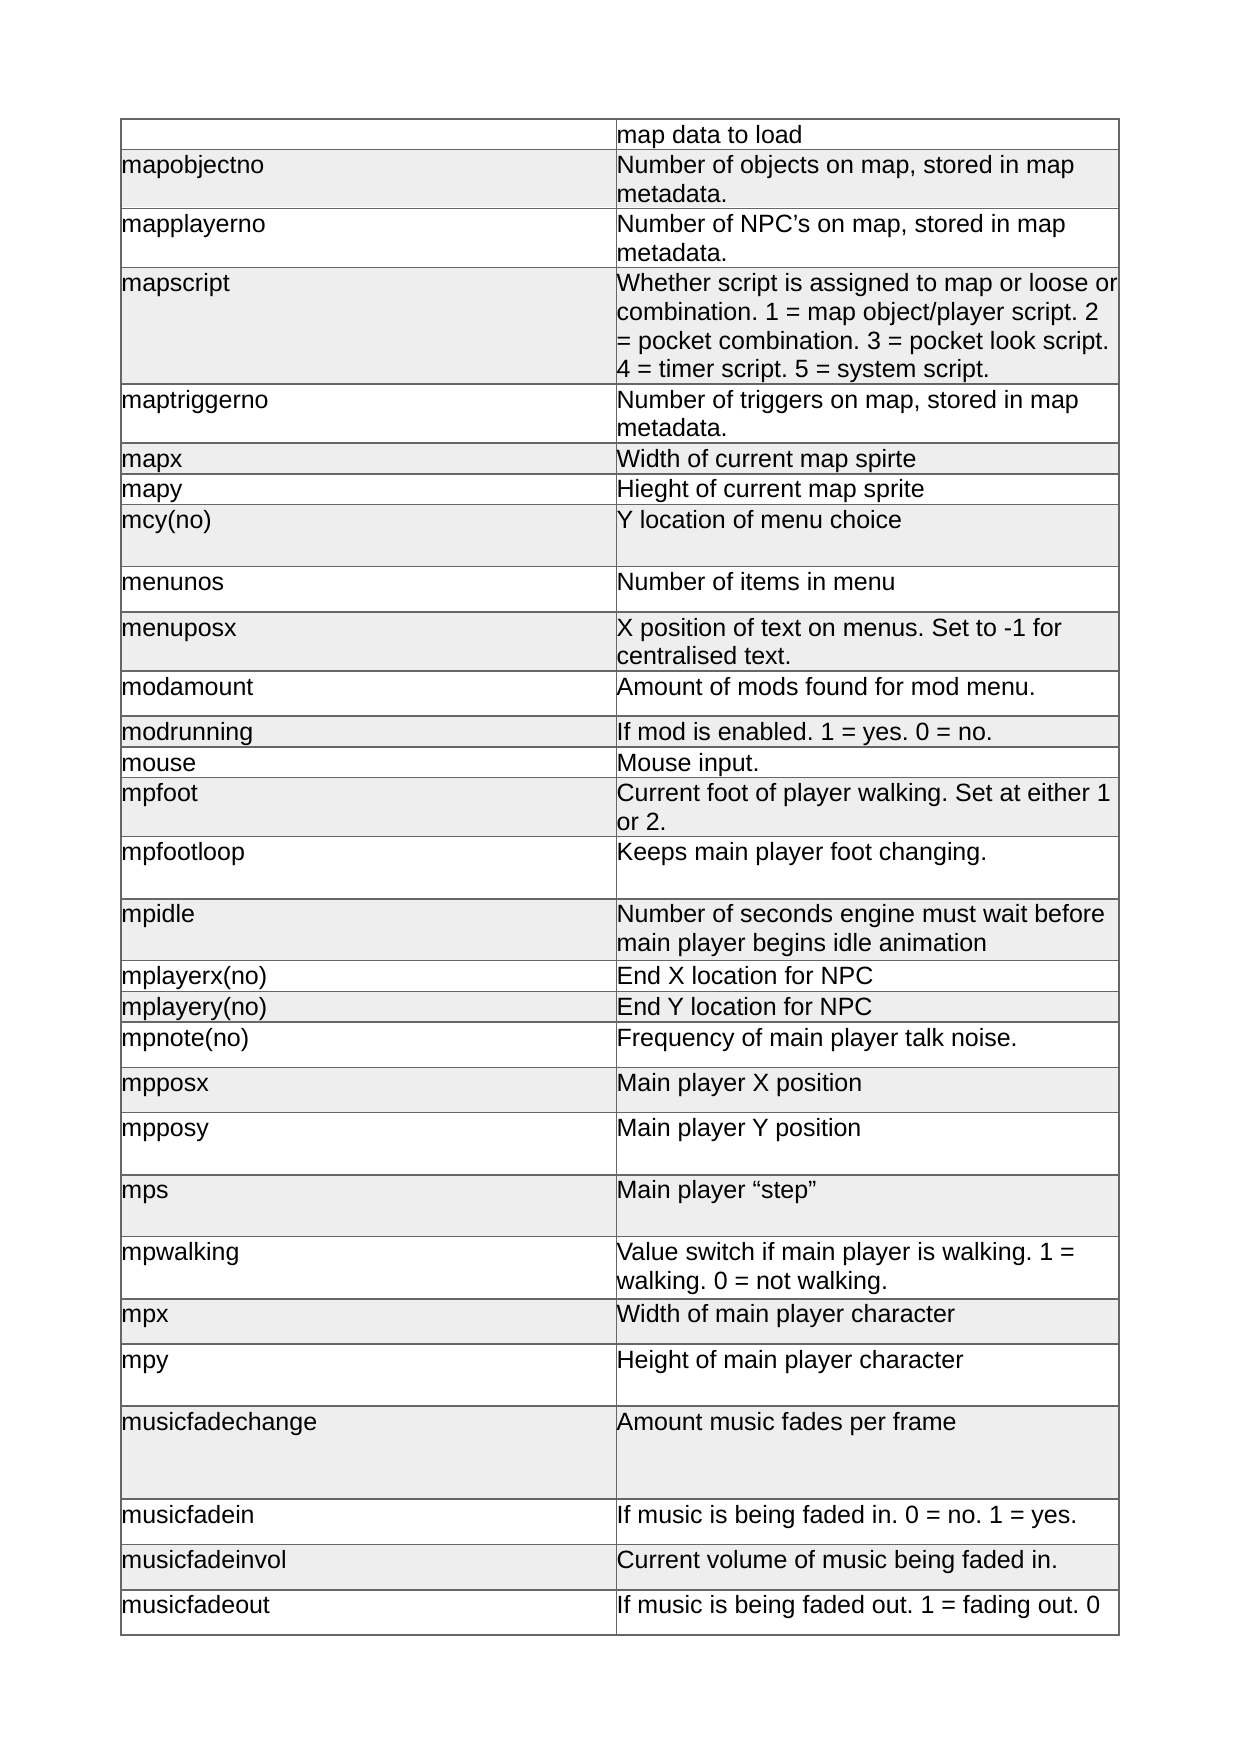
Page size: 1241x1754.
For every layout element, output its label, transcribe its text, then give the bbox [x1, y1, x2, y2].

table_cell Hieght of current map sprite [617, 475, 1118, 504]
table_cell mpwalking [122, 1237, 616, 1298]
table_cell mplayery(no) [122, 992, 616, 1021]
table_cell mapx [122, 444, 616, 473]
table_cell Width of main player character [617, 1300, 1118, 1343]
table_cell Frequency of main player talk noise. [617, 1023, 1118, 1067]
table_cell modamount [122, 672, 616, 715]
table_cell menuposx [122, 613, 616, 670]
table_cell Main player X position [617, 1068, 1118, 1112]
table_cell mpfoot [122, 778, 616, 836]
table_cell Number of objects on map, stored in map metadata. [617, 150, 1118, 207]
table_cell mplayerx(no) [122, 961, 616, 991]
table_cell maptriggerno [122, 385, 616, 442]
table_cell Value switch if main player is walking. 1 = walking. 0 = not walking. [617, 1237, 1118, 1298]
table_cell mapplayerno [122, 209, 616, 267]
table_cell mpnote(no) [122, 1023, 616, 1067]
table_cell mapobjectno [122, 150, 616, 207]
table_cell Main player Y position [617, 1113, 1118, 1174]
table_cell mapscript [122, 268, 616, 383]
table_cell Keeps main player foot changing. [617, 837, 1118, 898]
table_cell mpposy [122, 1113, 616, 1174]
table_cell musicfadein [122, 1500, 616, 1544]
table_cell Whether script is assigned to map or loose or combination. 1 = map object/player script. 2 = pocket combination. 3 = pocket look script. 4 = timer script. 5 = system script. [617, 268, 1118, 383]
table_cell mcy(no) [122, 505, 616, 566]
table_cell Number of triggers on map, stored in map metadata. [617, 385, 1118, 442]
table_cell mpy [122, 1345, 616, 1405]
table_cell Current foot of player walking. Set at either 1 or 2. [617, 778, 1118, 836]
table_cell Height of main player character [617, 1345, 1118, 1405]
table_cell mpidle [122, 900, 616, 960]
table_cell musicfadeinvol [122, 1545, 616, 1589]
table_cell Number of NPC’s on map, stored in map metadata. [617, 209, 1118, 267]
table_cell Current volume of music being faded in. [617, 1545, 1118, 1589]
table_cell End X location for NPC [617, 961, 1118, 991]
table_cell Main player “step” [617, 1176, 1118, 1236]
table_cell modrunning [122, 717, 616, 746]
table_cell Width of current map spirte [617, 444, 1118, 473]
table_cell musicfadeout [122, 1591, 616, 1634]
table_cell Amount music fades per frame [617, 1407, 1118, 1498]
table_cell Mouse input. [617, 748, 1118, 777]
table_cell mapy [122, 475, 616, 504]
table_cell map data to load [617, 120, 1118, 148]
table_cell If mod is enabled. 1 = yes. 0 = no. [617, 717, 1118, 746]
table_cell If music is being faded out. 1 = fading out. 0 [617, 1591, 1118, 1634]
table_cell X position of text on menus. Set to -1 for centralised text. [617, 613, 1118, 670]
table_cell Number of seconds engine must wait before main player begins idle animation [617, 900, 1118, 960]
table_cell End Y location for NPC [617, 992, 1118, 1021]
table_cell mps [122, 1176, 616, 1236]
table_cell mpposx [122, 1068, 616, 1112]
table_cell Y location of menu choice [617, 505, 1118, 566]
table_cell If music is being faded in. 0 = no. 1 = yes. [617, 1500, 1118, 1544]
table_cell mouse [122, 748, 616, 777]
table_cell Number of items in menu [617, 567, 1118, 611]
table_cell mpfootloop [122, 837, 616, 898]
table_cell mpx [122, 1300, 616, 1343]
table_cell Amount of mods found for mod menu. [617, 672, 1118, 715]
table_cell menunos [122, 567, 616, 611]
table_cell [122, 120, 616, 148]
table_cell musicfadechange [122, 1407, 616, 1498]
